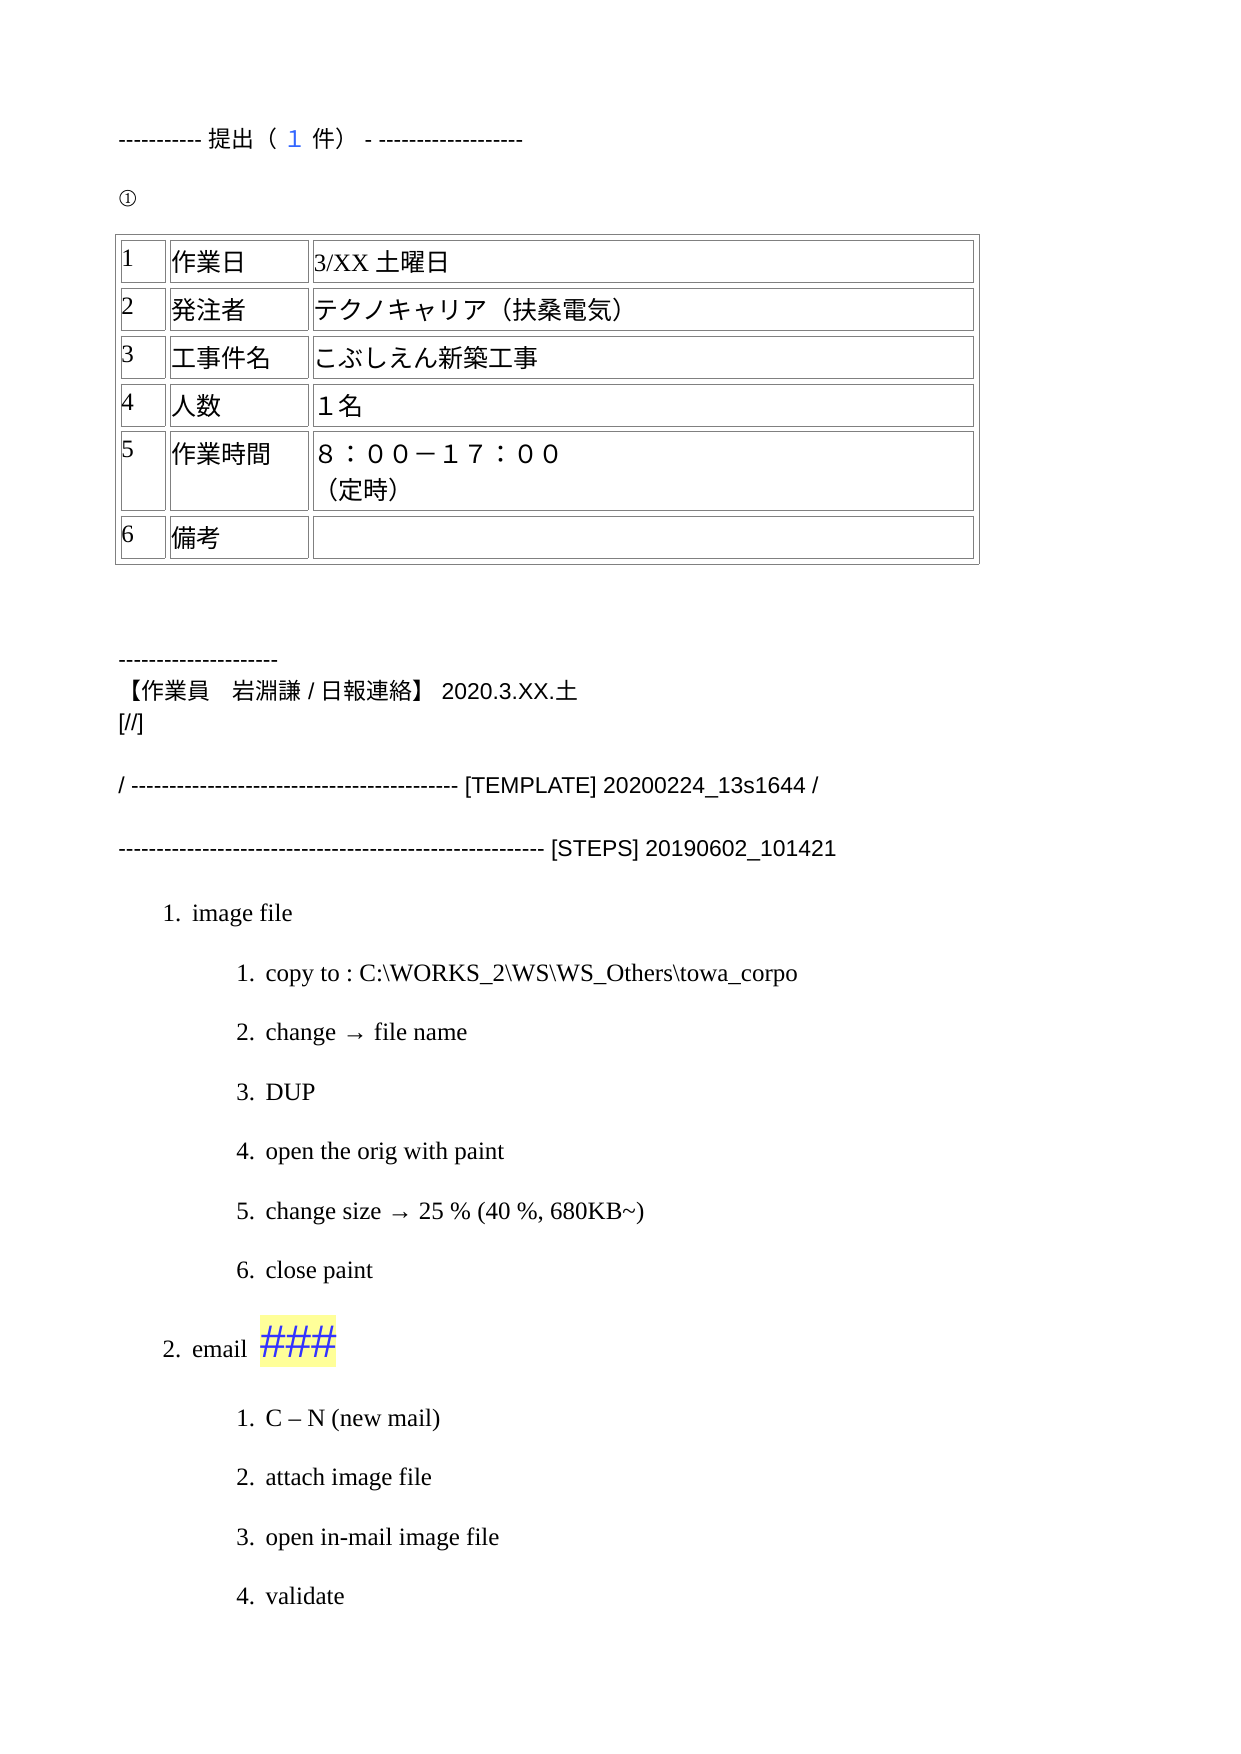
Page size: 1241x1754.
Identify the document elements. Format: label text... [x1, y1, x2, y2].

list image file [162, 898, 1122, 927]
table_cell こぶしえん新築工事 [310, 330, 976, 378]
table_cell 6 [118, 510, 168, 558]
text ----------- 提出（ １ 件） - ------------------- [118, 118, 1122, 154]
table_cell ８：００－１７：００ （定時） [310, 426, 976, 510]
table_header 3/XX 土曜日 [310, 235, 976, 282]
table_cell 工事件名 [168, 330, 310, 378]
list copy to : C:\WORKS_2\WS\WS_Others\towa_corpo [236, 958, 1122, 987]
table_header 1 [118, 235, 168, 282]
text --------------------- [118, 646, 1122, 672]
list DUP [236, 1077, 1122, 1106]
list C – N (new mail) [236, 1403, 1122, 1432]
text 【作業員 岩淵謙 / 日報連絡】 2020.3.XX.土 [118, 678, 1122, 704]
table_cell １名 [310, 378, 976, 426]
text ① [118, 183, 1122, 212]
table_cell 2 [118, 282, 168, 330]
text -------------------------------------------------------- [STEPS] 20190602_101421 [118, 835, 1122, 862]
table_cell [314, 517, 973, 558]
list open the orig with paint [236, 1136, 1122, 1165]
text / ------------------------------------------- [TEMPLATE] 20200224_13s1644 / [118, 772, 1122, 799]
table_cell 備考 [168, 510, 310, 558]
list change size → 25 % (40 %, 680KB~) [236, 1196, 1122, 1224]
table_cell 作業時間 [168, 426, 310, 510]
table_header 作業日 [168, 235, 310, 282]
table_cell テクノキャリア（扶桑電気） [310, 282, 976, 330]
list open in-mail image file [236, 1522, 1122, 1551]
table_cell [310, 510, 976, 558]
table_cell 5 [118, 426, 168, 510]
list validate [236, 1581, 1122, 1610]
table_cell 人数 [168, 378, 310, 426]
list change → file name [236, 1017, 1122, 1046]
list attach image file [236, 1462, 1122, 1491]
list email ### [162, 1315, 1122, 1367]
text [//] [118, 709, 1122, 736]
table_cell 3 [118, 330, 168, 378]
table_cell 4 [118, 378, 168, 426]
table_cell 発注者 [168, 282, 310, 330]
list close paint [236, 1255, 1122, 1284]
